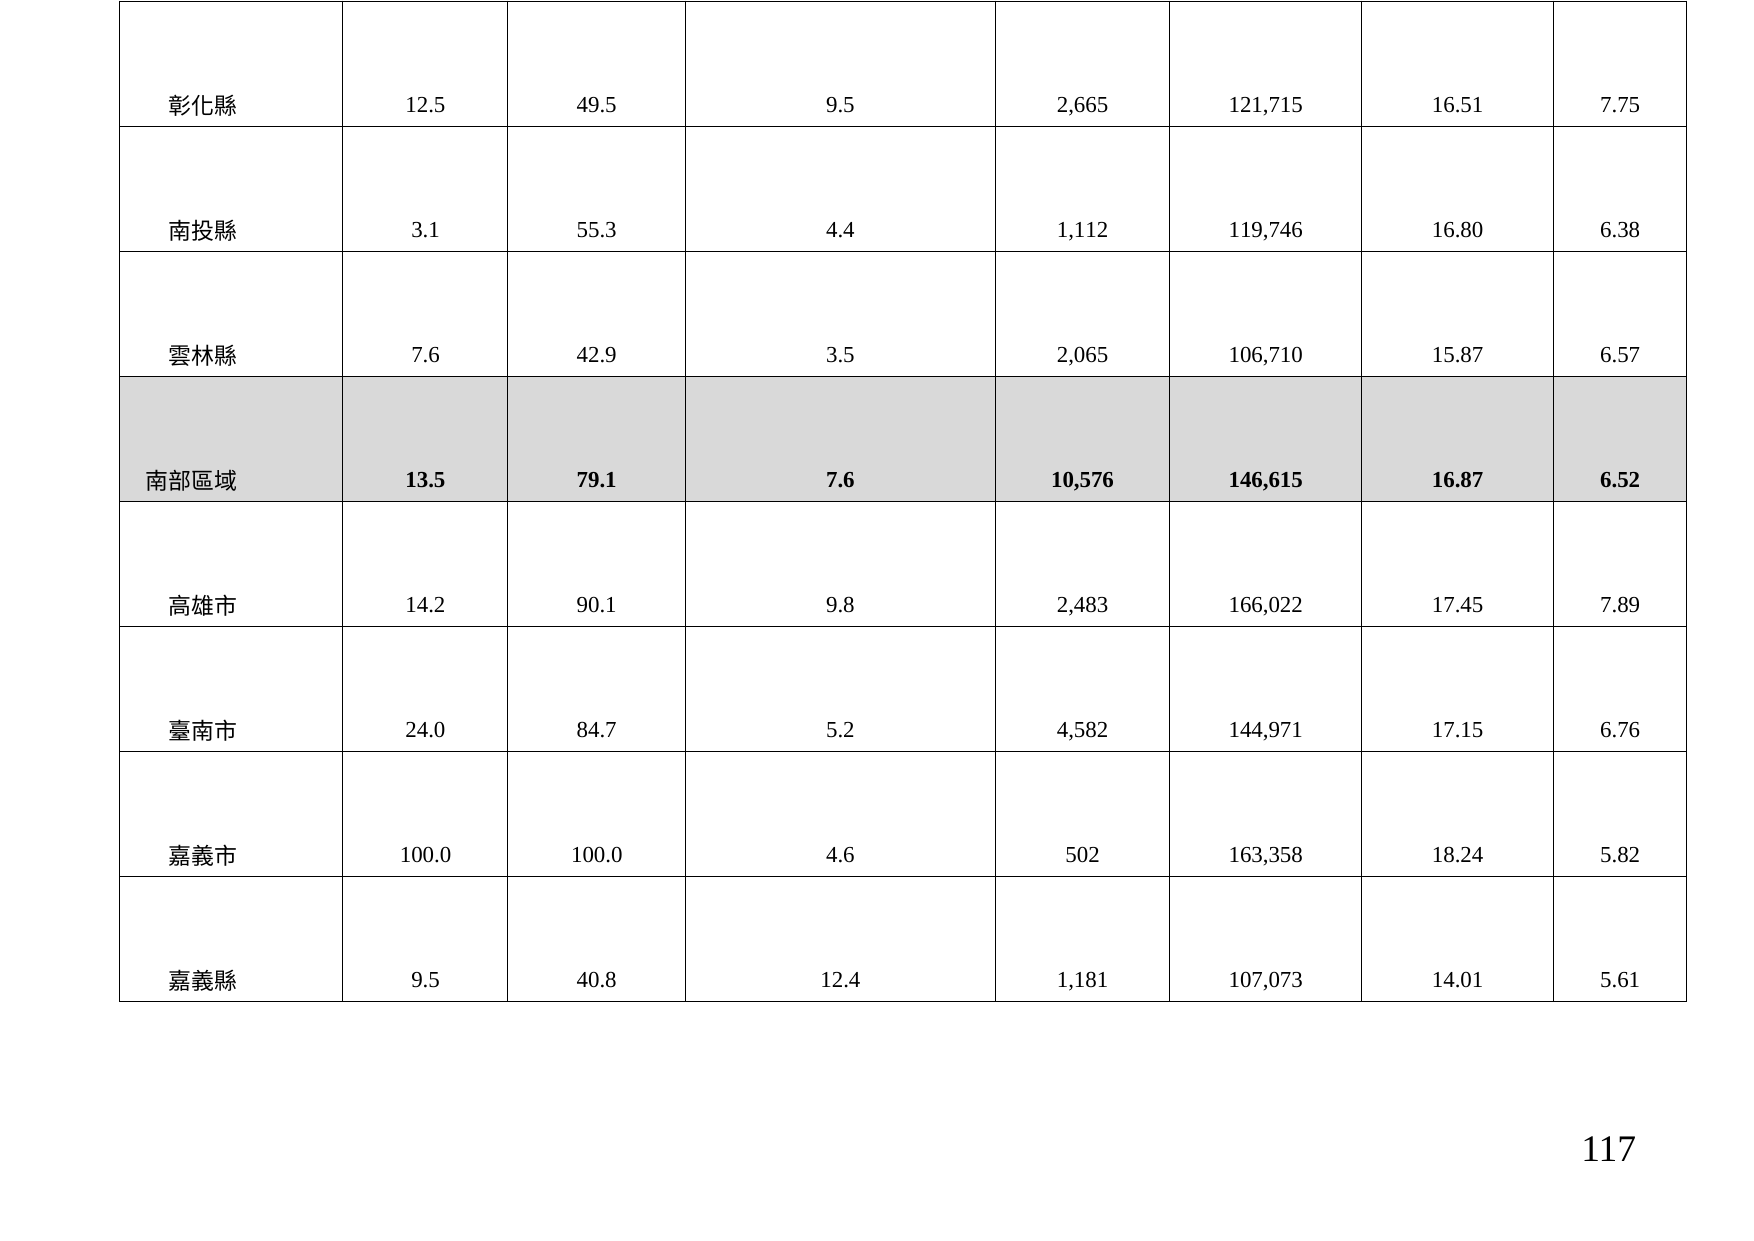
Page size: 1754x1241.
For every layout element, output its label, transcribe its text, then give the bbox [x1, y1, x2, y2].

table_cell 55.3 [508, 127, 685, 251]
table_cell 144,971 [1170, 627, 1361, 751]
table_cell 18.24 [1362, 752, 1553, 876]
table_cell 17.45 [1362, 502, 1553, 626]
table_cell 146,615 [1170, 377, 1361, 501]
table_cell 2,065 [996, 252, 1169, 376]
table_cell 1,112 [996, 127, 1169, 251]
table_cell 121,715 [1170, 2, 1361, 126]
table_cell 106,710 [1170, 252, 1361, 376]
table_cell 7.6 [343, 252, 507, 376]
table_cell 10,576 [996, 377, 1169, 501]
table_cell 6.57 [1554, 252, 1686, 376]
table_cell 90.1 [508, 502, 685, 626]
table_cell 6.76 [1554, 627, 1686, 751]
table_cell 16.51 [1362, 2, 1553, 126]
table_cell 7.6 [686, 377, 995, 501]
table_cell 南部區域 [120, 377, 342, 501]
table_cell 17.15 [1362, 627, 1553, 751]
table_cell 12.5 [343, 2, 507, 126]
table_cell 6.52 [1554, 377, 1686, 501]
table_cell 嘉義市 [120, 752, 342, 876]
table_cell 3.1 [343, 127, 507, 251]
table_cell 4,582 [996, 627, 1169, 751]
table_cell 2,665 [996, 2, 1169, 126]
table_cell 9.8 [686, 502, 995, 626]
table_cell 14.2 [343, 502, 507, 626]
table_cell 5.61 [1554, 877, 1686, 1001]
table_cell 40.8 [508, 877, 685, 1001]
table_cell 6.38 [1554, 127, 1686, 251]
table_cell 嘉義縣 [120, 877, 342, 1001]
table_cell 15.87 [1362, 252, 1553, 376]
table_cell 79.1 [508, 377, 685, 501]
table_cell 2,483 [996, 502, 1169, 626]
table_cell 高雄市 [120, 502, 342, 626]
table_cell 9.5 [343, 877, 507, 1001]
table_cell 彰化縣 [120, 2, 342, 126]
table_cell 166,022 [1170, 502, 1361, 626]
table_cell 100.0 [508, 752, 685, 876]
table_cell 100.0 [343, 752, 507, 876]
table_cell 107,073 [1170, 877, 1361, 1001]
table_cell 16.87 [1362, 377, 1553, 501]
table_cell 7.75 [1554, 2, 1686, 126]
table_cell 13.5 [343, 377, 507, 501]
table_cell 502 [996, 752, 1169, 876]
table_cell 16.80 [1362, 127, 1553, 251]
table_cell 3.5 [686, 252, 995, 376]
table_cell 雲林縣 [120, 252, 342, 376]
table_cell 14.01 [1362, 877, 1553, 1001]
table_cell 12.4 [686, 877, 995, 1001]
table_cell 南投縣 [120, 127, 342, 251]
table_cell 臺南市 [120, 627, 342, 751]
table_cell 119,746 [1170, 127, 1361, 251]
table_cell 163,358 [1170, 752, 1361, 876]
table_cell 4.4 [686, 127, 995, 251]
table_cell 9.5 [686, 2, 995, 126]
table_cell 42.9 [508, 252, 685, 376]
table_cell 84.7 [508, 627, 685, 751]
table_cell 7.89 [1554, 502, 1686, 626]
table_cell 24.0 [343, 627, 507, 751]
table_cell 5.82 [1554, 752, 1686, 876]
table_cell 4.6 [686, 752, 995, 876]
table_cell 49.5 [508, 2, 685, 126]
table_cell 5.2 [686, 627, 995, 751]
table_cell 1,181 [996, 877, 1169, 1001]
